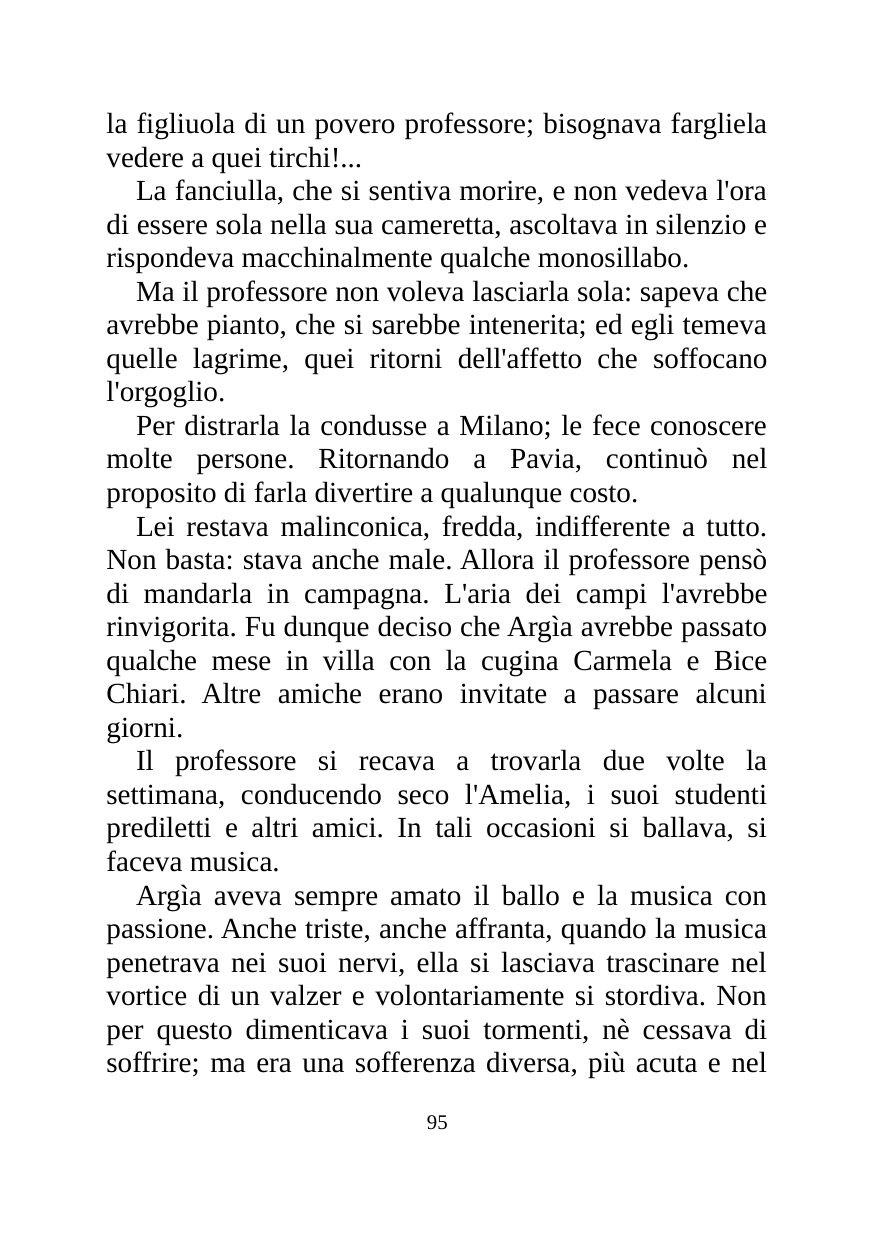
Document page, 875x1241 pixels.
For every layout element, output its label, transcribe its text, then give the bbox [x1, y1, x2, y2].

text la figliuola di un povero professore; bisognava fargliela vedere a quei tirchi!... [106, 106, 768, 173]
text Argìa aveva sempre amato il ballo e la musica con passione. Anche triste, anche affranta, quando la musica penetrava nei suoi nervi, ella si lasciava trascinare nel vortice di un valzer e volontariamente si stordiva. Non per questo dimenticava i suoi tormenti, nè cessava di soffrire; ma era una sofferenza diversa, più acuta e nel [106, 878, 768, 1079]
text Lei restava malinconica, fredda, indifferente a tutto. Non basta: stava anche male. Allora il professore pensò di mandarla in campagna. L'aria dei campi l'avrebbe rinvigorita. Fu dunque deciso che Argìa avrebbe passato qualche mese in villa con la cugina Carmela e Bice Chiari. Altre amiche erano invitate a passare alcuni giorni. [106, 509, 768, 743]
text Per distrarla la condusse a Milano; le fece conoscere molte persone. Ritornando a Pavia, continuò nel proposito di farla divertire a qualunque costo. [106, 408, 768, 509]
text La fanciulla, che si sentiva morire, e non vedeva l'ora di essere sola nella sua cameretta, ascoltava in silenzio e rispondeva macchinalmente qualche monosillabo. [106, 173, 768, 274]
text Ma il professore non voleva lasciarla sola: sapeva che avrebbe pianto, che si sarebbe intenerita; ed egli temeva quelle lagrime, quei ritorni dell'affetto che soffocano l'orgoglio. [106, 274, 768, 408]
text Il professore si recava a trovarla due volte la settimana, conducendo seco l'Amelia, i suoi studenti prediletti e altri amici. In tali occasioni si ballava, si faceva musica. [106, 743, 768, 878]
